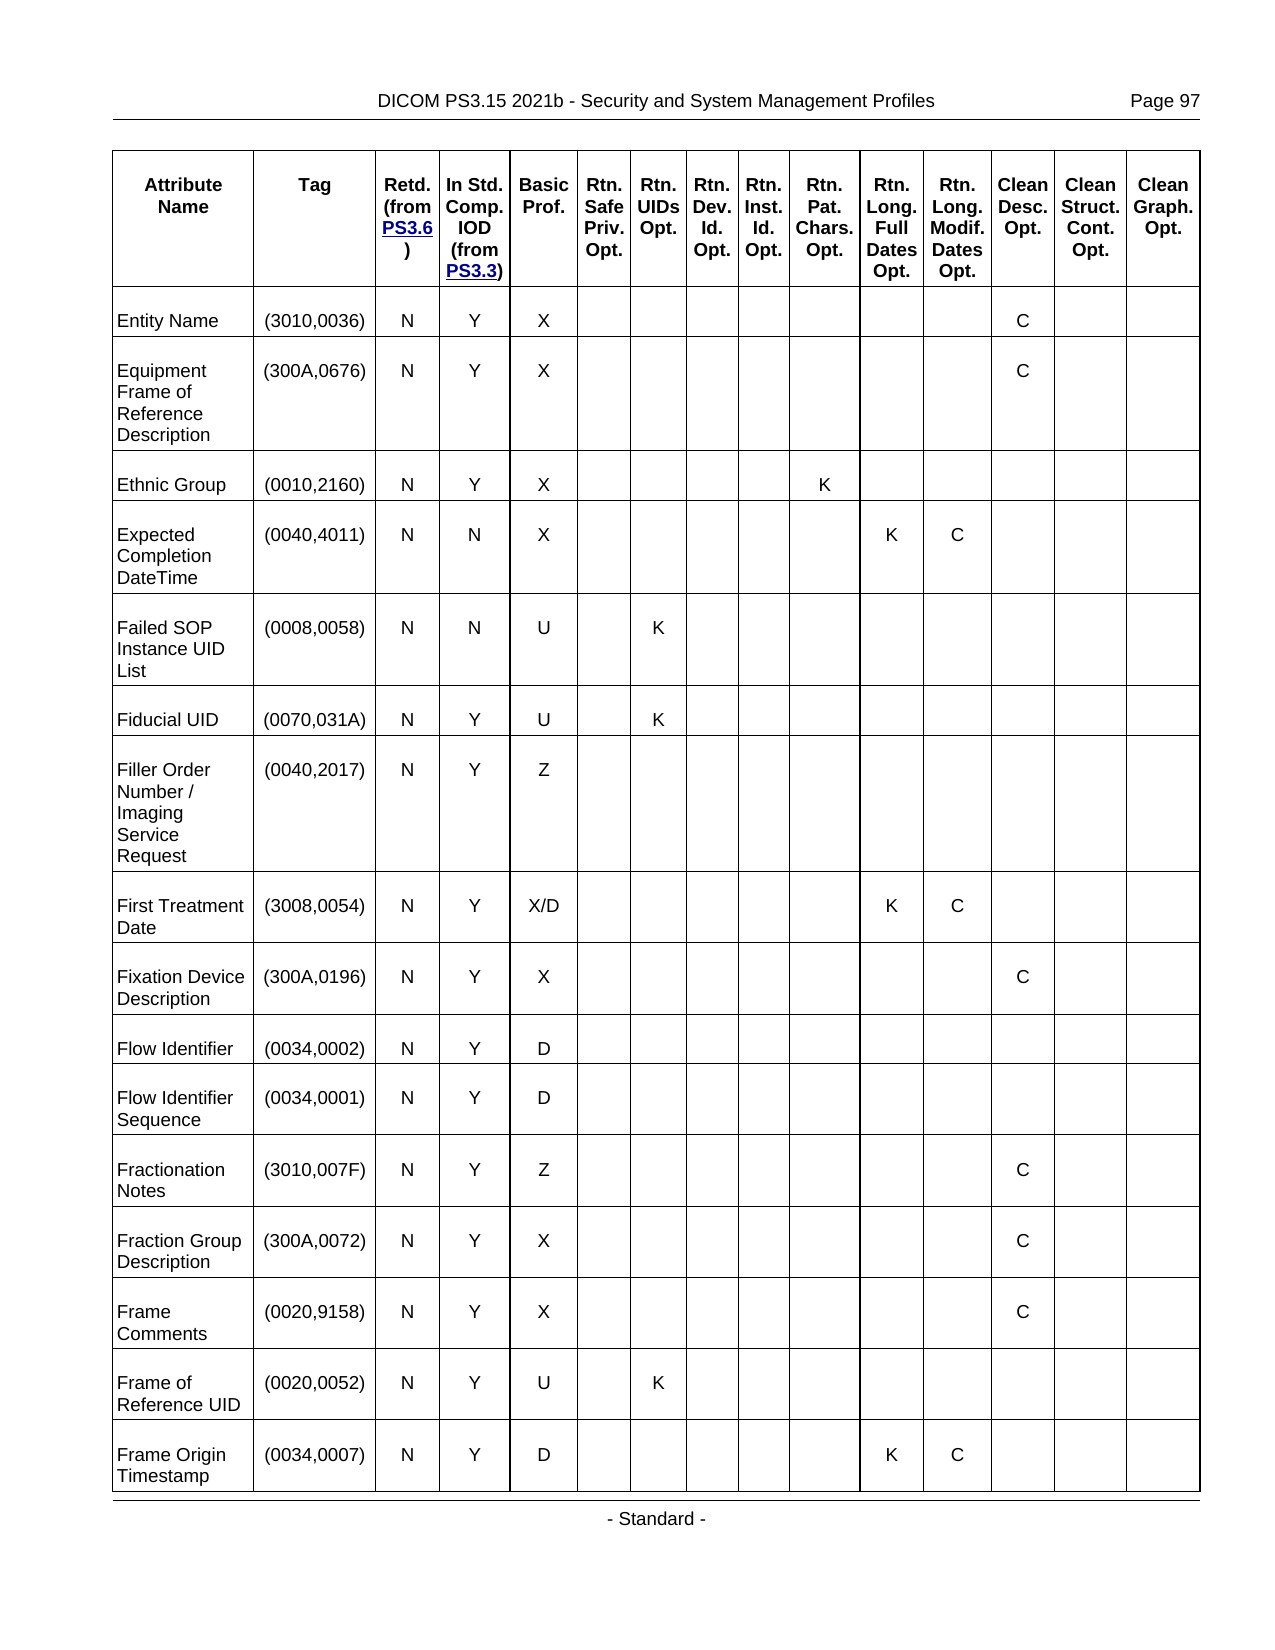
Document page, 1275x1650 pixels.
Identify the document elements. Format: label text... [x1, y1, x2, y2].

table_cell [1127, 501, 1199, 592]
table_cell Flow Identifier Sequence [113, 1064, 253, 1134]
table_cell [924, 943, 991, 1013]
table_cell [790, 1349, 859, 1419]
table_cell [1055, 943, 1126, 1013]
table_cell [631, 736, 686, 871]
table_cell Y [440, 1207, 509, 1277]
table_cell [687, 287, 738, 336]
table_cell [578, 594, 630, 685]
table_cell [924, 287, 991, 336]
table_cell [687, 1420, 738, 1491]
table_cell (0070,031A) [254, 686, 375, 735]
table_cell Y [440, 686, 509, 735]
table_cell Y [440, 872, 509, 942]
table_cell [1127, 736, 1199, 871]
table_header Tag [254, 151, 375, 286]
table_cell [739, 736, 789, 871]
table_cell [992, 501, 1054, 592]
table_cell [739, 1064, 789, 1134]
table_cell N [376, 337, 439, 450]
table_cell [687, 1278, 738, 1348]
table_cell [861, 1135, 923, 1206]
table_cell [924, 451, 991, 500]
table_cell Failed SOP Instance UID List [113, 594, 253, 685]
table_cell [578, 1420, 630, 1491]
table_cell [861, 1278, 923, 1348]
table_cell [687, 337, 738, 450]
table_header Clean Desc. Opt. [992, 151, 1054, 286]
table_cell K [631, 594, 686, 685]
table_cell [631, 451, 686, 500]
table_cell N [376, 501, 439, 592]
table_cell C [924, 872, 991, 942]
table_cell [687, 1015, 738, 1063]
table_cell Y [440, 1278, 509, 1348]
table_cell N [376, 451, 439, 500]
table_cell X [511, 1278, 577, 1348]
table_header Clean Struct. Cont. Opt. [1055, 151, 1126, 286]
table_cell X [511, 337, 577, 450]
table_cell Y [440, 736, 509, 871]
table_cell [861, 943, 923, 1013]
table_cell [578, 1064, 630, 1134]
table_cell [687, 872, 738, 942]
table_cell X/D [511, 872, 577, 942]
table_cell [1055, 594, 1126, 685]
table_cell [861, 287, 923, 336]
table_cell N [376, 1064, 439, 1134]
table_cell [631, 1278, 686, 1348]
table_cell D [511, 1064, 577, 1134]
table_cell [861, 1064, 923, 1134]
table_cell [924, 1278, 991, 1348]
table_cell [687, 451, 738, 500]
table_cell Frame Origin Timestamp [113, 1420, 253, 1491]
table_cell (0010,2160) [254, 451, 375, 500]
table_cell [631, 872, 686, 942]
table_cell [739, 1207, 789, 1277]
table_cell [924, 1207, 991, 1277]
table_cell [924, 1349, 991, 1419]
table_cell [739, 943, 789, 1013]
table_cell [739, 1420, 789, 1491]
table_cell (300A,0072) [254, 1207, 375, 1277]
table_header Attribute Name [113, 151, 253, 286]
table_cell [1127, 451, 1199, 500]
table_cell [687, 1135, 738, 1206]
table_cell [861, 736, 923, 871]
table_cell [1127, 1420, 1199, 1491]
table_header Basic Prof. [511, 151, 577, 286]
table_cell [790, 501, 859, 592]
table_cell [790, 287, 859, 336]
table_cell [790, 1278, 859, 1348]
table_cell [924, 1015, 991, 1063]
table_cell Fractionation Notes [113, 1135, 253, 1206]
table_cell N [376, 594, 439, 685]
table_cell N [376, 686, 439, 735]
table_cell [739, 337, 789, 450]
table_cell N [376, 287, 439, 336]
table_cell [631, 337, 686, 450]
table_cell N [376, 872, 439, 942]
table_cell Ethnic Group [113, 451, 253, 500]
table_cell N [376, 943, 439, 1013]
table_cell [924, 736, 991, 871]
table_cell Fixation Device Description [113, 943, 253, 1013]
table_cell U [511, 686, 577, 735]
table_cell N [440, 501, 509, 592]
table_cell [790, 1135, 859, 1206]
table_cell [1127, 872, 1199, 942]
table_cell [1055, 501, 1126, 592]
table_cell [578, 1207, 630, 1277]
table_cell [861, 1349, 923, 1419]
table_cell [1055, 287, 1126, 336]
table_cell (3010,0036) [254, 287, 375, 336]
table_cell Frame of Reference UID [113, 1349, 253, 1419]
table_cell N [376, 1349, 439, 1419]
table_cell Fiducial UID [113, 686, 253, 735]
table_header Rtn. UIDs Opt. [631, 151, 686, 286]
table_cell [790, 1207, 859, 1277]
table_cell [687, 1064, 738, 1134]
table_cell K [631, 686, 686, 735]
table_cell [924, 337, 991, 450]
table_cell [1127, 337, 1199, 450]
table_cell D [511, 1015, 577, 1063]
table_header Clean Graph. Opt. [1127, 151, 1199, 286]
table_cell [1055, 736, 1126, 871]
table_cell [578, 686, 630, 735]
table_cell N [376, 1278, 439, 1348]
table_cell Y [440, 1135, 509, 1206]
table_cell Y [440, 1015, 509, 1063]
table_cell [861, 337, 923, 450]
table_cell [687, 943, 738, 1013]
table_cell [578, 872, 630, 942]
table_cell [1127, 1349, 1199, 1419]
table_cell Filler Order Number / Imaging Service Request [113, 736, 253, 871]
table_cell [687, 686, 738, 735]
table_cell [861, 1207, 923, 1277]
table_cell C [992, 287, 1054, 336]
table_cell [924, 1064, 991, 1134]
table_header Rtn. Long. Full Dates Opt. [861, 151, 923, 286]
table_cell [992, 1064, 1054, 1134]
table_cell N [376, 1015, 439, 1063]
table_cell [687, 501, 738, 592]
table_cell [1055, 1064, 1126, 1134]
table_header Rtn. Dev. Id. Opt. [687, 151, 738, 286]
table_cell X [511, 1207, 577, 1277]
table_cell [1127, 686, 1199, 735]
table_cell Equipment Frame of Reference Description [113, 337, 253, 450]
table_cell [1127, 1278, 1199, 1348]
table_cell C [992, 1278, 1054, 1348]
table_cell [790, 1420, 859, 1491]
table_cell [1127, 287, 1199, 336]
table_cell [790, 872, 859, 942]
table_cell First Treatment Date [113, 872, 253, 942]
table_cell [578, 943, 630, 1013]
table_cell [631, 1207, 686, 1277]
table_cell [992, 1349, 1054, 1419]
table_cell [1055, 1349, 1126, 1419]
table_cell D [511, 1420, 577, 1491]
table_cell C [992, 1135, 1054, 1206]
table_cell [1055, 1278, 1126, 1348]
table_cell [739, 1135, 789, 1206]
table_cell [1055, 686, 1126, 735]
table_cell [687, 1349, 738, 1419]
table_cell [739, 872, 789, 942]
table_cell X [511, 287, 577, 336]
table_cell [578, 1015, 630, 1063]
table_cell (0034,0001) [254, 1064, 375, 1134]
table_cell (0034,0007) [254, 1420, 375, 1491]
table_cell [578, 501, 630, 592]
table_cell N [440, 594, 509, 685]
table_cell [631, 1015, 686, 1063]
table_cell [1127, 1135, 1199, 1206]
table_cell [1055, 872, 1126, 942]
table_cell U [511, 594, 577, 685]
table_cell [992, 451, 1054, 500]
table_cell X [511, 451, 577, 500]
table_cell [687, 736, 738, 871]
table_cell [578, 1135, 630, 1206]
table_cell [631, 1135, 686, 1206]
table_cell [739, 686, 789, 735]
table_cell [1055, 337, 1126, 450]
table_cell Y [440, 943, 509, 1013]
table_cell [631, 1420, 686, 1491]
table_cell [992, 594, 1054, 685]
table_cell [578, 337, 630, 450]
table_cell [578, 1278, 630, 1348]
table_cell (3010,007F) [254, 1135, 375, 1206]
table_cell [992, 736, 1054, 871]
table_cell Entity Name [113, 287, 253, 336]
table_cell Fraction Group Description [113, 1207, 253, 1277]
table_cell [790, 943, 859, 1013]
table_cell [578, 451, 630, 500]
table_cell Flow Identifier [113, 1015, 253, 1063]
table_cell (3008,0054) [254, 872, 375, 942]
table_cell N [376, 1135, 439, 1206]
table_cell U [511, 1349, 577, 1419]
table_cell Z [511, 1135, 577, 1206]
table_cell [924, 1135, 991, 1206]
table_cell [687, 1207, 738, 1277]
table_header Retd. (from PS3.6) [376, 151, 439, 286]
table_cell K [861, 872, 923, 942]
table_header Rtn. Pat. Chars. Opt. [790, 151, 859, 286]
table_cell [739, 1349, 789, 1419]
table_cell N [376, 736, 439, 871]
table_cell [790, 594, 859, 685]
table_cell [578, 1349, 630, 1419]
table_cell C [924, 1420, 991, 1491]
table_cell [631, 501, 686, 592]
table_cell C [992, 337, 1054, 450]
table_cell (0020,0052) [254, 1349, 375, 1419]
table_cell Y [440, 287, 509, 336]
table_cell [739, 451, 789, 500]
table_cell N [376, 1207, 439, 1277]
table_cell [631, 943, 686, 1013]
table_cell Z [511, 736, 577, 871]
table_cell K [861, 1420, 923, 1491]
table_cell [861, 451, 923, 500]
table_cell [790, 1015, 859, 1063]
table_cell [1127, 1064, 1199, 1134]
table_cell C [992, 1207, 1054, 1277]
table_cell (300A,0676) [254, 337, 375, 450]
table_cell Y [440, 337, 509, 450]
table_cell [790, 337, 859, 450]
table_header Rtn. Inst. Id. Opt. [739, 151, 789, 286]
table_cell (0040,4011) [254, 501, 375, 592]
table_cell (0034,0002) [254, 1015, 375, 1063]
table_cell [924, 594, 991, 685]
table_cell [1127, 943, 1199, 1013]
table_cell (0008,0058) [254, 594, 375, 685]
table_cell Y [440, 1420, 509, 1491]
table_cell [992, 1420, 1054, 1491]
table_cell [1055, 1135, 1126, 1206]
table_cell K [790, 451, 859, 500]
table_cell Frame Comments [113, 1278, 253, 1348]
table_header In Std. Comp. IOD (from PS3.3) [440, 151, 509, 286]
table_cell [631, 1064, 686, 1134]
table_header Rtn. Safe Priv. Opt. [578, 151, 630, 286]
table_cell [992, 686, 1054, 735]
table_cell [924, 686, 991, 735]
table_cell [739, 501, 789, 592]
table_cell [631, 287, 686, 336]
table_cell C [924, 501, 991, 592]
table_cell [739, 1015, 789, 1063]
table_cell K [631, 1349, 686, 1419]
table_cell (0020,9158) [254, 1278, 375, 1348]
table_cell [1055, 1207, 1126, 1277]
table_cell [1055, 1420, 1126, 1491]
table_cell [861, 594, 923, 685]
table_cell [739, 1278, 789, 1348]
table_cell Y [440, 1064, 509, 1134]
table_cell [1127, 1015, 1199, 1063]
table_cell (0040,2017) [254, 736, 375, 871]
table_cell [578, 736, 630, 871]
table_cell [1055, 1015, 1126, 1063]
table_cell [790, 686, 859, 735]
table_cell Y [440, 451, 509, 500]
table_cell [739, 287, 789, 336]
table_cell K [861, 501, 923, 592]
table_cell [1127, 594, 1199, 685]
table_cell [1055, 451, 1126, 500]
table_cell Y [440, 1349, 509, 1419]
table_cell [739, 594, 789, 685]
table_cell (300A,0196) [254, 943, 375, 1013]
table_cell [578, 287, 630, 336]
table_cell [992, 1015, 1054, 1063]
table_cell [790, 736, 859, 871]
table_cell [1127, 1207, 1199, 1277]
table_cell [861, 1015, 923, 1063]
table_cell [687, 594, 738, 685]
table_cell Expected Completion DateTime [113, 501, 253, 592]
table_cell [992, 872, 1054, 942]
table_cell X [511, 943, 577, 1013]
table_cell [861, 686, 923, 735]
table_header Rtn. Long. Modif. Dates Opt. [924, 151, 991, 286]
table_cell N [376, 1420, 439, 1491]
table_cell X [511, 501, 577, 592]
table_cell C [992, 943, 1054, 1013]
table_cell [790, 1064, 859, 1134]
